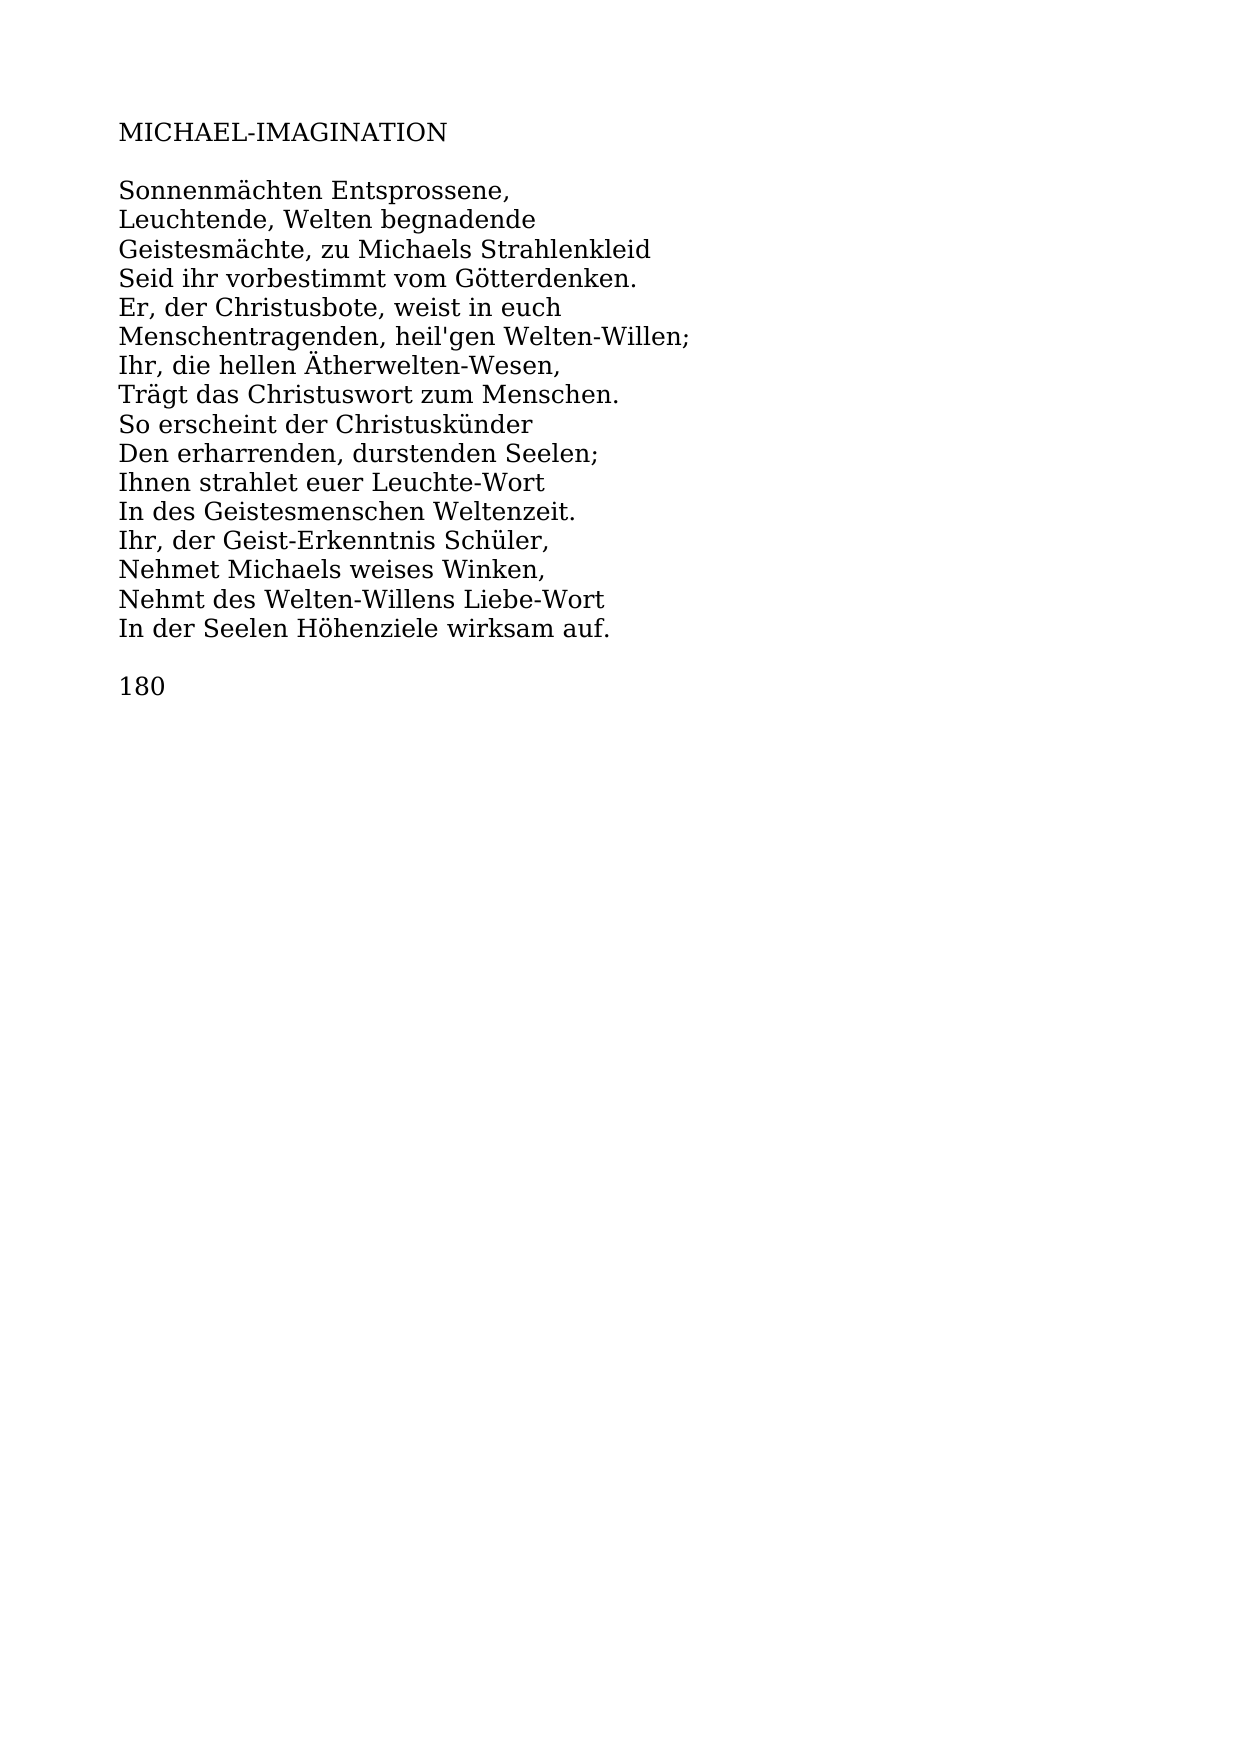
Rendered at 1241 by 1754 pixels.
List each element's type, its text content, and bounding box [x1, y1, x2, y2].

text Er, der Christusbote, weist in euch [118, 293, 1122, 322]
text MICHAEL-IMAGINATION [118, 118, 1122, 147]
text Ihnen strahlet euer Leuchte-Wort [118, 468, 1122, 497]
text Geistesmächte, zu Michaels Strahlenkleid [118, 235, 1122, 264]
text 180 [118, 672, 1122, 701]
text Seid ihr vorbestimmt vom Götterdenken. [118, 264, 1122, 293]
text Nehmet Michaels weises Winken, [118, 556, 1122, 585]
text Nehmt des Welten-Willens Liebe-Wort [118, 585, 1122, 614]
text In der Seelen Höhenziele wirksam auf. [118, 614, 1122, 643]
text So erscheint der Christuskünder [118, 410, 1122, 439]
text Ihr, die hellen Ätherwelten-Wesen, [118, 351, 1122, 381]
text Leuchtende, Welten begnadende [118, 206, 1122, 235]
text Menschentragenden, heil'gen Welten-Willen; [118, 322, 1122, 351]
text Ihr, der Geist-Erkenntnis Schüler, [118, 526, 1122, 556]
text Sonnenmächten Entsprossene, [118, 176, 1122, 206]
text Trägt das Christuswort zum Menschen. [118, 381, 1122, 410]
text In des Geistesmenschen Weltenzeit. [118, 497, 1122, 526]
text Den erharrenden, durstenden Seelen; [118, 439, 1122, 468]
